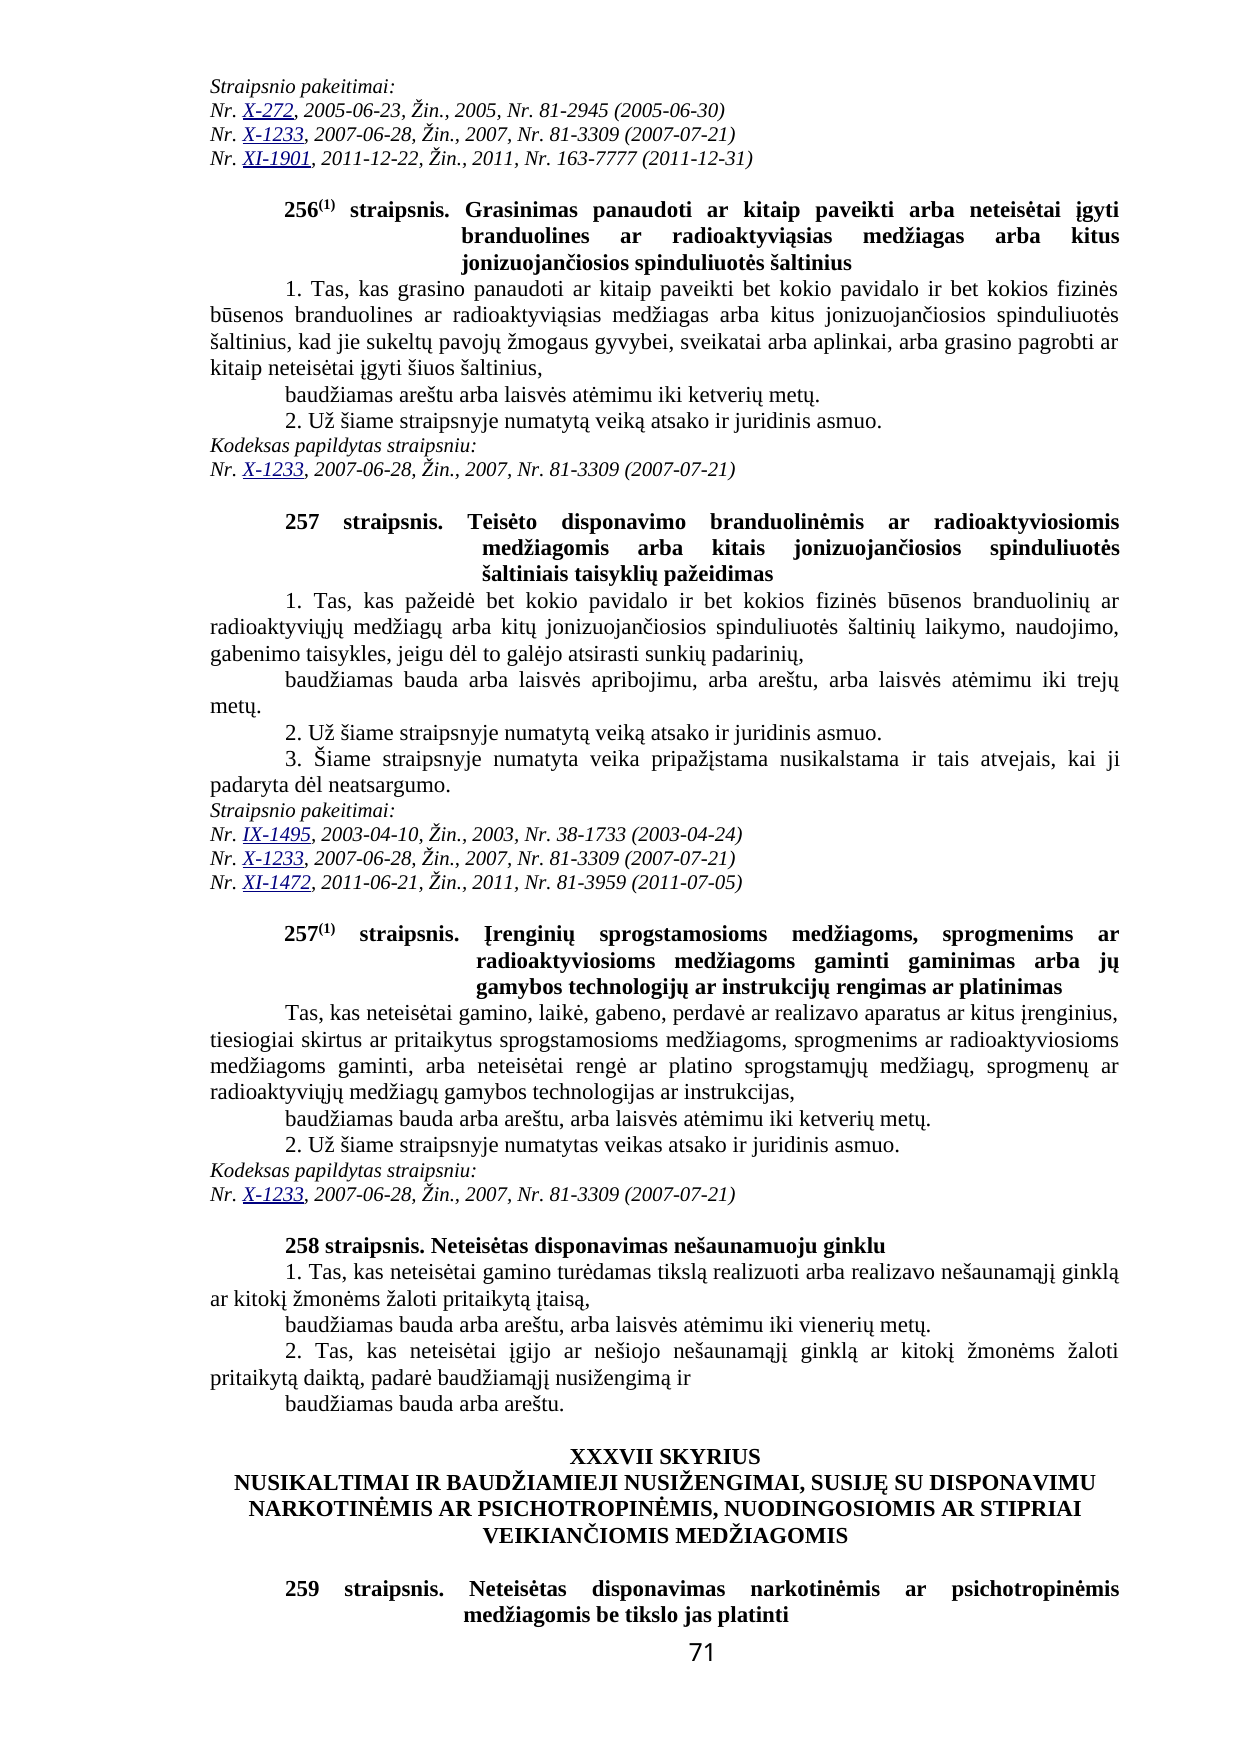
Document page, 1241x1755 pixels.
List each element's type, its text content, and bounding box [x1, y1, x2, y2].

text 257(1) straipsnis. Įrenginių sprogstamosioms medžiagoms, sprogmenims ar radioaktyviosioms medžiagoms gaminti gaminimas arba jų gamybos technologijų ar instrukcijų rengimas ar platinimas [284, 920, 1120, 999]
text Nr. X-1233, 2007-06-28, Žin., 2007, Nr. 81-3309 (2007-07-21) [210, 122, 1120, 146]
text Nr. XI-1901, 2011-12-22, Žin., 2011, Nr. 163-7777 (2011-12-31) [210, 146, 1120, 170]
text Nr. IX-1495, 2003-04-10, Žin., 2003, Nr. 38-1733 (2003-04-24) [210, 822, 1120, 846]
text Nr. XI-1472, 2011-06-21, Žin., 2011, Nr. 81-3959 (2011-07-05) [210, 870, 1120, 894]
text Nr. X-272, 2005-06-23, Žin., 2005, Nr. 81-2945 (2005-06-30) [210, 98, 1120, 122]
text 1. Tas, kas neteisėtai gamino turėdamas tikslą realizuoti arba realizavo nešaunamąjį ginklą ar kitokį žmonėms žaloti pritaikytą įtaisą, [210, 1258, 1120, 1311]
text baudžiamas bauda arba areštu, arba laisvės atėmimu iki vienerių metų. [210, 1311, 1120, 1337]
text XXXVII SKYRIUS [210, 1443, 1120, 1469]
text baudžiamas bauda arba laisvės apribojimu, arba areštu, arba laisvės atėmimu iki trejų metų. [210, 666, 1120, 719]
text 256(1) straipsnis. Grasinimas panaudoti ar kitaip paveikti arba neteisėtai įgyti branduolines ar radioaktyviąsias medžiagas arba kitus jonizuojančiosios spinduliuotės šaltinius [284, 196, 1120, 275]
text baudžiamas bauda arba areštu, arba laisvės atėmimu iki ketverių metų. [210, 1105, 1120, 1131]
text 1. Tas, kas pažeidė bet kokio pavidalo ir bet kokios fizinės būsenos branduolinių ar radioaktyviųjų medžiagų arba kitų jonizuojančiosios spinduliuotės šaltinių laikymo, naudojimo, gabenimo taisykles, jeigu dėl to galėjo atsirasti sunkių padarinių, [210, 587, 1120, 666]
text 2. Tas, kas neteisėtai įgijo ar nešiojo nešaunamąjį ginklą ar kitokį žmonėms žaloti pritaikytą daiktą, padarė baudžiamąjį nusižengimą ir [210, 1337, 1120, 1390]
text Nr. X-1233, 2007-06-28, Žin., 2007, Nr. 81-3309 (2007-07-21) [210, 457, 1120, 481]
text 2. Už šiame straipsnyje numatytas veikas atsako ir juridinis asmuo. [210, 1131, 1120, 1157]
text 2. Už šiame straipsnyje numatytą veiką atsako ir juridinis asmuo. [210, 719, 1120, 745]
text 1. Tas, kas grasino panaudoti ar kitaip paveikti bet kokio pavidalo ir bet kokios fizinės būsenos branduolines ar radioaktyviąsias medžiagas arba kitus jonizuojančiosios spinduliuotės šaltinius, kad jie sukeltų pavojų žmogaus gyvybei, sveikatai arba aplinkai, arba grasino pagrobti ar kitaip neteisėtai įgyti šiuos šaltinius, [210, 275, 1120, 381]
text Nr. X-1233, 2007-06-28, Žin., 2007, Nr. 81-3309 (2007-07-21) [210, 1182, 1120, 1206]
text Kodeksas papildytas straipsniu: [210, 1157, 1120, 1182]
text 257 straipsnis. Teisėto disponavimo branduolinėmis ar radioaktyviosiomis medžiagomis arba kitais jonizuojančiosios spinduliuotės šaltiniais taisyklių pažeidimas [285, 508, 1120, 587]
text 2. Už šiame straipsnyje numatytą veiką atsako ir juridinis asmuo. [210, 407, 1120, 433]
text 259 straipsnis. Neteisėtas disponavimas narkotinėmis ar psichotropinėmis medžiagomis be tikslo jas platinti [285, 1574, 1120, 1627]
text baudžiamas areštu arba laisvės atėmimu iki ketverių metų. [210, 381, 1120, 407]
text Straipsnio pakeitimai: [210, 798, 1120, 822]
text baudžiamas bauda arba areštu. [210, 1390, 1120, 1416]
text 3. Šiame straipsnyje numatyta veika pripažįstama nusikalstama ir tais atvejais, kai ji padaryta dėl neatsargumo. [210, 745, 1120, 798]
text Nr. X-1233, 2007-06-28, Žin., 2007, Nr. 81-3309 (2007-07-21) [210, 846, 1120, 870]
text Straipsnio pakeitimai: [210, 73, 1120, 98]
text Kodeksas papildytas straipsniu: [210, 433, 1120, 457]
text Tas, kas neteisėtai gamino, laikė, gabeno, perdavė ar realizavo aparatus ar kitus įrenginius, tiesiogiai skirtus ar pritaikytus sprogstamosioms medžiagoms, sprogmenims ar radioaktyviosioms medžiagoms gaminti, arba neteisėtai rengė ar platino sprogstamųjų medžiagų, sprogmenų ar radioaktyviųjų medžiagų gamybos technologijas ar instrukcijas, [210, 999, 1120, 1105]
text NUSIKALTIMAI IR BAUDŽIAMIEJI NUSIŽENGIMAI, SUSIJĘ SU DISPONAVIMU NARKOTINĖMIS AR PSICHOTROPINĖMIS, NUODINGOSIOMIS AR STIPRIAI VEIKIANČIOMIS MEDŽIAGOMIS [210, 1469, 1120, 1548]
text 258 straipsnis. Neteisėtas disponavimas nešaunamuoju ginklu [210, 1232, 1120, 1258]
